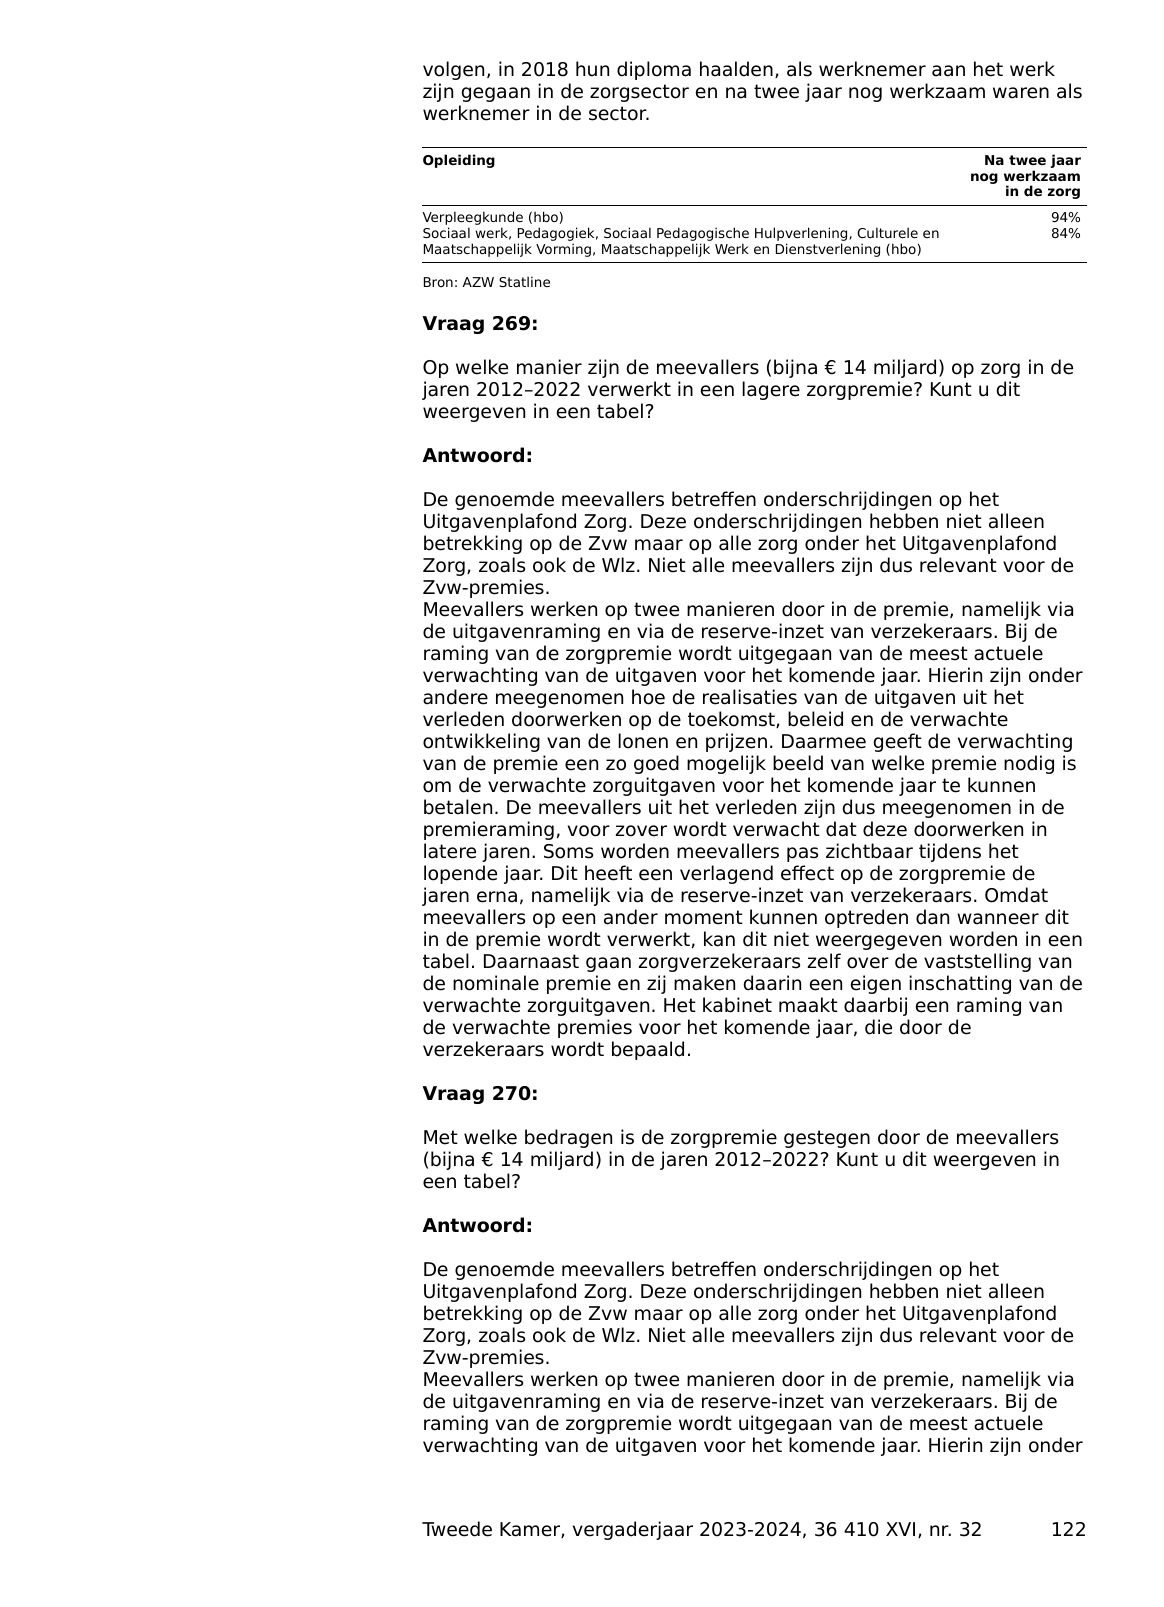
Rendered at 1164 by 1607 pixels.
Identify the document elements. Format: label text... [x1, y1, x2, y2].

table_cell Verpleegkunde (hbo) [422, 206, 954, 226]
text De genoemde meevallers betreffen onderschrijdingen op het Uitgavenplafond Zorg. Deze onderschrijdingen hebben niet alleen betrekking op de Zvw maar op alle zorg onder het Uitgavenplafond Zorg, zoals ook de Wlz. Niet alle meevallers zijn dus relevant voor de Zvw-premies. [422, 489, 1087, 599]
table_cell Sociaal werk, Pedagogiek, Sociaal Pedagogische Hulpverlening, Culturele en Maatschappelijk Vorming, Maatschappelijk Werk en Dienstverlening (hbo) [422, 226, 954, 262]
text Op welke manier zijn de meevallers (bijna € 14 miljard) op zorg in de jaren 2012–2022 verwerkt in een lagere zorgpremie? Kunt u dit weergeven in een tabel? [422, 357, 1087, 423]
table_header Na twee jaar nog werkzaam in de zorg [954, 148, 1087, 204]
text Meevallers werken op twee manieren door in de premie, namelijk via de uitgavenraming en via de reserve-inzet van verzekeraars. Bij de raming van de zorgpremie wordt uitgegaan van de meest actuele verwachting van de uitgaven voor het komende jaar. Hierin zijn onder [422, 1369, 1087, 1457]
subtitle Antwoord: [422, 445, 1087, 467]
table_cell Bron: AZW Statline [422, 263, 1087, 291]
text Meevallers werken op twee manieren door in de premie, namelijk via de uitgavenraming en via de reserve-inzet van verzekeraars. Bij de raming van de zorgpremie wordt uitgegaan van de meest actuele verwachting van de uitgaven voor het komende jaar. Hierin zijn onder andere meegenomen hoe de realisaties van de uitgaven uit het verleden doorwerken op de toekomst, beleid en de verwachte ontwikkeling van de lonen en prijzen. Daarmee geeft de verwachting van de premie een zo goed mogelijk beeld van welke premie nodig is om de verwachte zorguitgaven voor het komende jaar te kunnen betalen. De meevallers uit het verleden zijn dus meegenomen in de premieraming, voor zover wordt verwacht dat deze doorwerken in latere jaren. Soms worden meevallers pas zichtbaar tijdens het lopende jaar. Dit heeft een verlagend effect op de zorgpremie de jaren erna, namelijk via de reserve-inzet van verzekeraars. Omdat meevallers op een ander moment kunnen optreden dan wanneer dit in de premie wordt verwerkt, kan dit niet weergegeven worden in een tabel. Daarnaast gaan zorgverzekeraars zelf over de vaststelling van de nominale premie en zij maken daarin een eigen inschatting van de verwachte zorguitgaven. Het kabinet maakt daarbij een raming van de verwachte premies voor het komende jaar, die door de verzekeraars wordt bepaald. [422, 599, 1087, 1061]
subtitle Vraag 270: [422, 1083, 1087, 1105]
text De genoemde meevallers betreffen onderschrijdingen op het Uitgavenplafond Zorg. Deze onderschrijdingen hebben niet alleen betrekking op de Zvw maar op alle zorg onder het Uitgavenplafond Zorg, zoals ook de Wlz. Niet alle meevallers zijn dus relevant voor de Zvw-premies. [422, 1259, 1087, 1369]
table_cell 84% [954, 226, 1087, 262]
subtitle Antwoord: [422, 1215, 1087, 1237]
table_cell 94% [954, 206, 1087, 226]
subtitle Vraag 269: [422, 313, 1087, 335]
table_header Opleiding [422, 148, 954, 204]
text Met welke bedragen is de zorgpremie gestegen door de meevallers (bijna € 14 miljard) in de jaren 2012–2022? Kunt u dit weergeven in een tabel? [422, 1127, 1087, 1193]
text volgen, in 2018 hun diploma haalden, als werknemer aan het werk zijn gegaan in de zorgsector en na twee jaar nog werkzaam waren als werknemer in de sector. [422, 59, 1087, 125]
